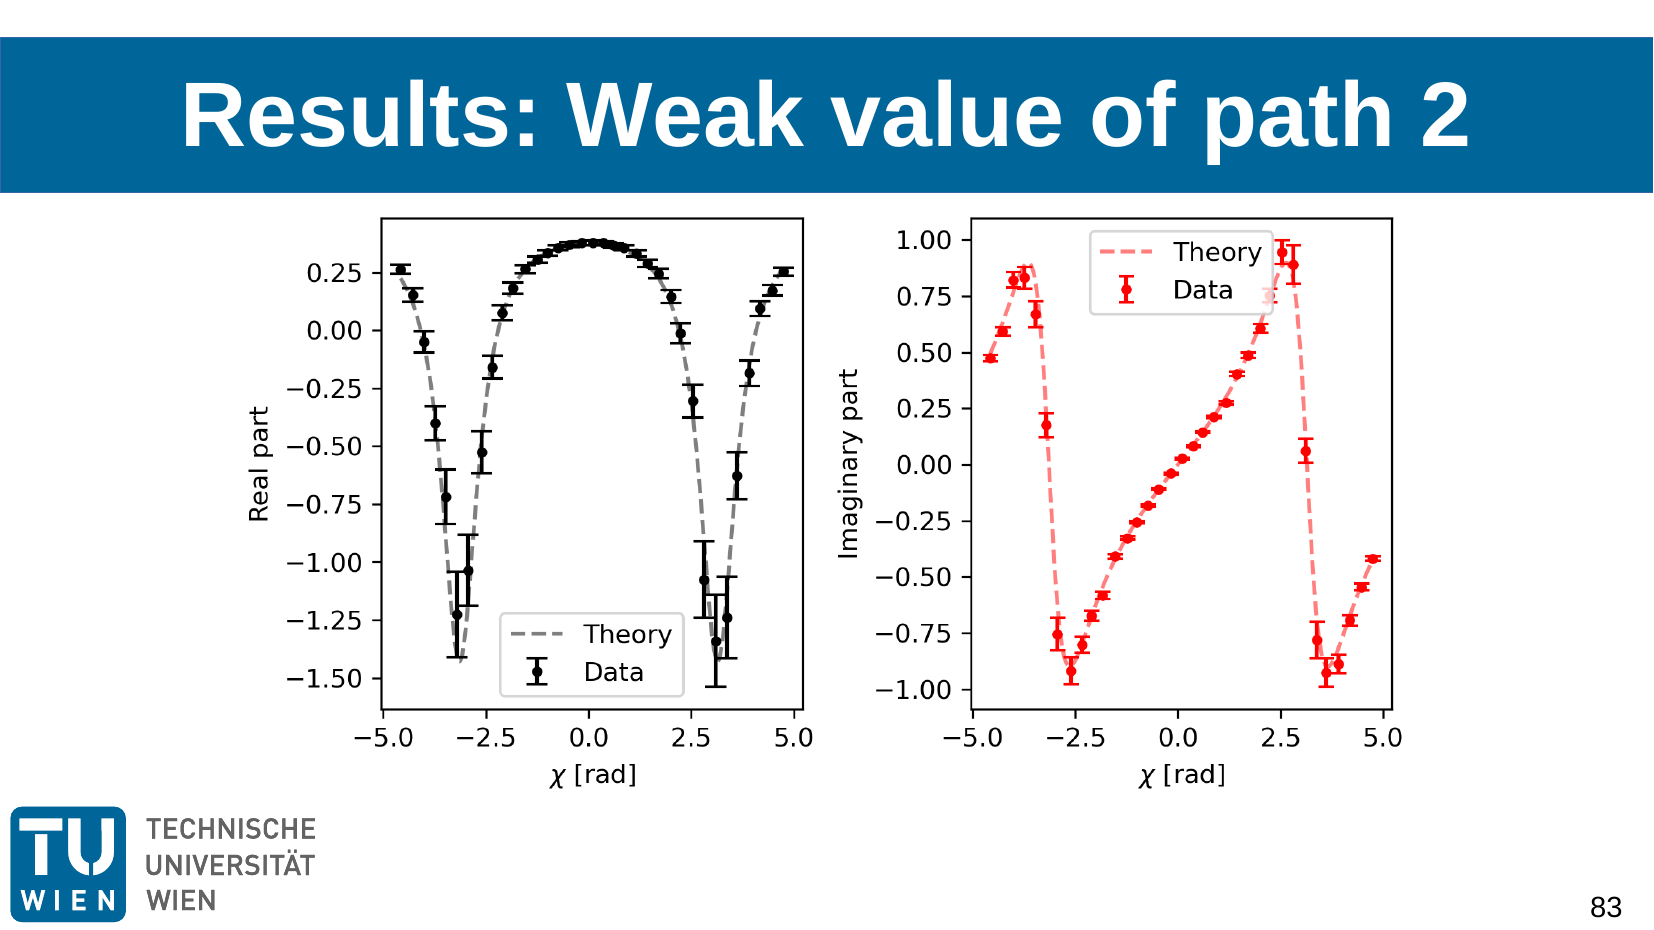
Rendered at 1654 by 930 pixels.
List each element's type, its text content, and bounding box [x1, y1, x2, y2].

picture [230, 197, 1422, 808]
title Results: Weak value of path 2 [0, 37, 1653, 193]
